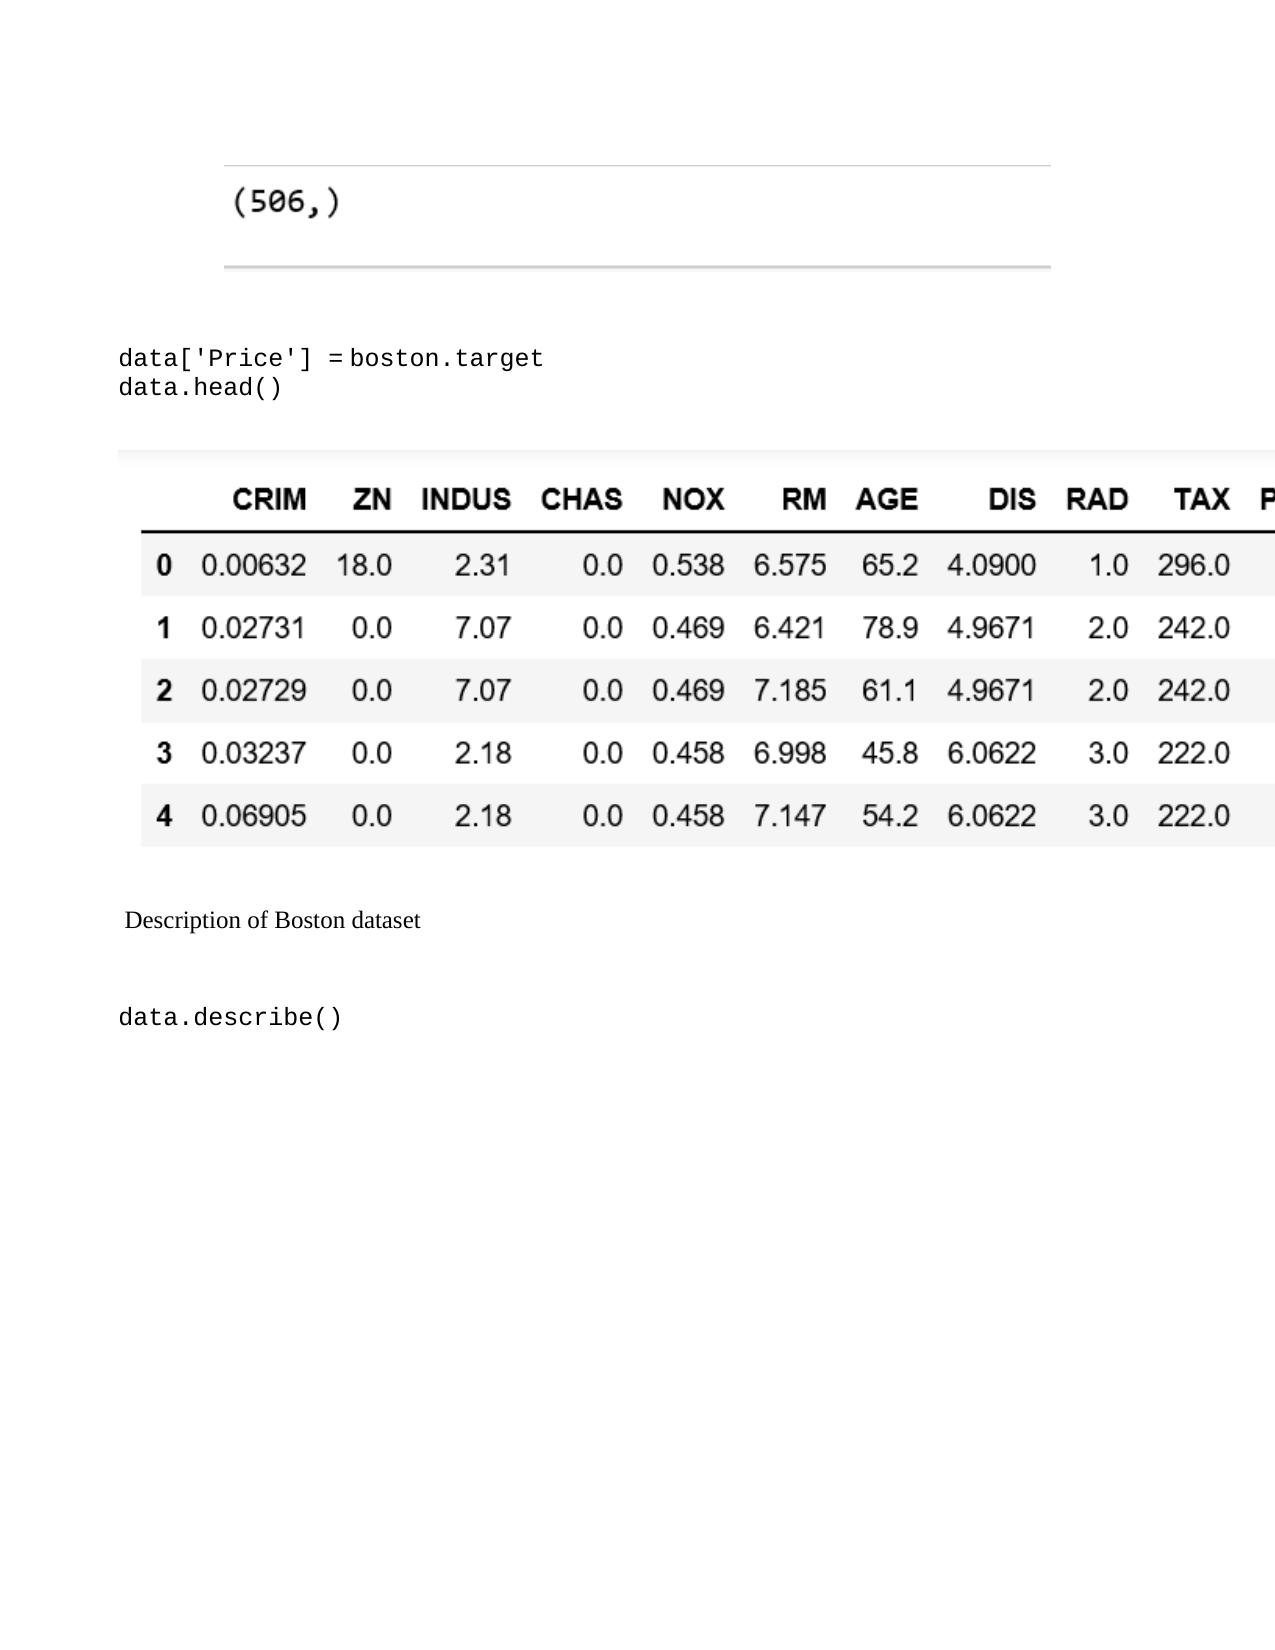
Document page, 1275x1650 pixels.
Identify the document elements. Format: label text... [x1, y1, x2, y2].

picture [224, 165, 1051, 272]
text Description of Boston dataset [118, 905, 1157, 933]
picture [118, 450, 1275, 886]
table_header data['Price'] = boston.target data.head() [118, 343, 553, 402]
table_header data.describe() [118, 1005, 348, 1033]
